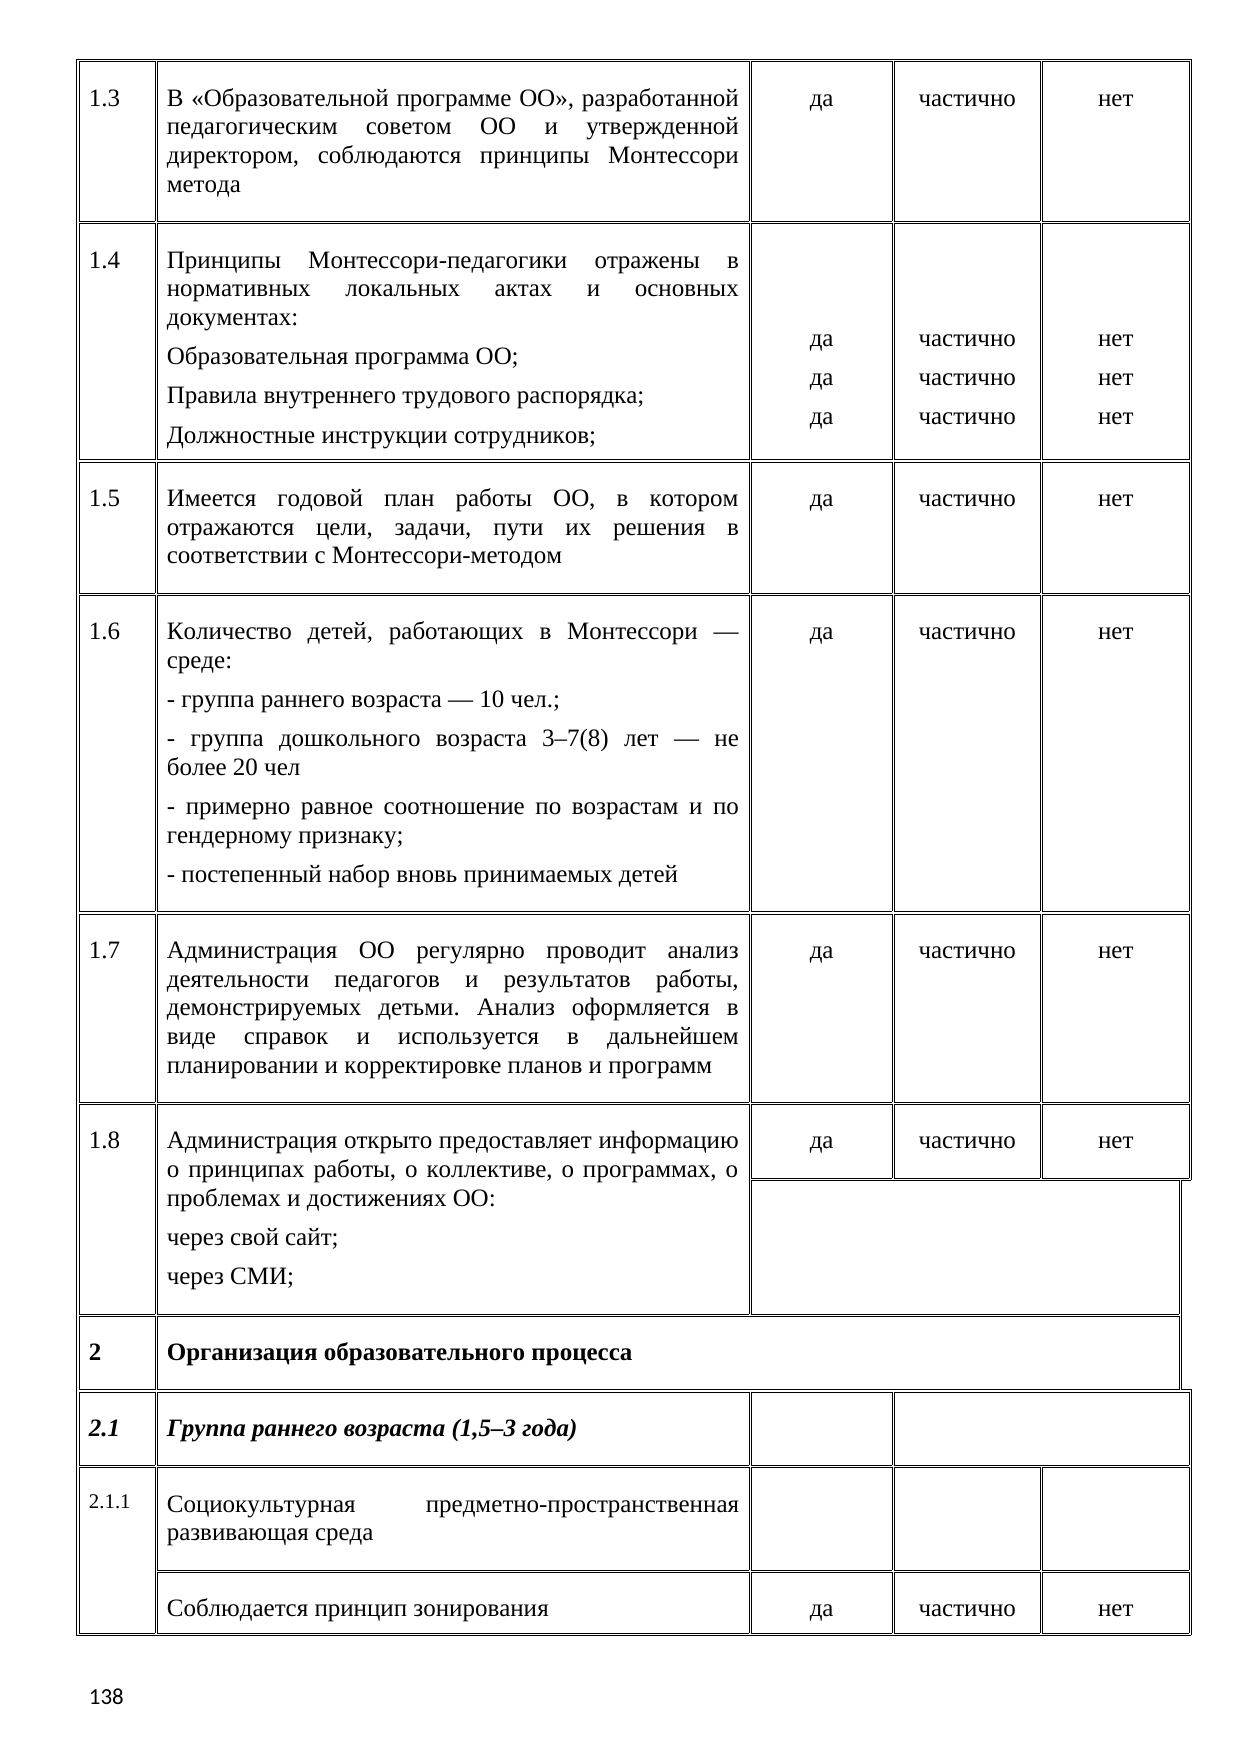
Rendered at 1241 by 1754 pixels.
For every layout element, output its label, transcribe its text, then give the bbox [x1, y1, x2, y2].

table_cell 1.3 [80, 62, 155, 221]
table_cell Администрация открыто предоставляет информацию о принципах работы, о коллективе, о программах, о проблемах и достижениях ОО: через свой сайт; через СМИ; [158, 1105, 749, 1313]
table_cell 1.7 [80, 915, 155, 1102]
table_cell частично [895, 596, 1040, 911]
table_cell частично [895, 463, 1040, 593]
table_cell да [752, 915, 892, 1102]
table_cell 2.1.1 [80, 1468, 155, 1633]
table_cell [752, 1393, 892, 1465]
table_cell частично [895, 1573, 1040, 1633]
table_cell да [752, 62, 892, 221]
table_cell частично [895, 62, 1040, 221]
table_cell Принципы Монтессори-педагогики отражены в нормативных локальных актах и основных документах: Образовательная программа ОО; Правила внутреннего трудового распорядка; Должностные инструкции сотрудников; [158, 224, 749, 459]
table_cell 1.6 [80, 596, 155, 911]
table_cell Имеется годовой план работы ОО, в котором отражаются цели, задачи, пути их решения в соответствии с Монтессори-методом [158, 463, 749, 593]
table_cell 1.5 [80, 463, 155, 593]
table_cell да [752, 596, 892, 911]
table_cell Администрация ОО регулярно проводит анализ деятельности педагогов и результатов работы, демонстрируемых детьми. Анализ оформляется в виде справок и используется в дальнейшем планировании и корректировке планов и программ [158, 915, 749, 1102]
table_cell нет нет нет [1043, 224, 1189, 459]
table_cell нет [1043, 596, 1189, 911]
table_cell Количество детей, работающих в Монтессори — среде: - группа раннего возраста — 10 чел.; - группа дошкольного возраста 3–7(8) лет — не более 20 чел - примерно равное соотношение по возрастам и по гендерному признаку; - постепенный набор вновь принимаемых детей [158, 596, 749, 911]
table_cell [752, 1468, 892, 1569]
table_cell частично [895, 1105, 1040, 1178]
table_cell [1182, 1314, 1190, 1389]
table_cell да [752, 1105, 892, 1178]
table_cell В «Образовательной программе ОО», разработанной педагогическим советом ОО и утвержденной директором, соблюдаются принципы Монтессори метода [158, 62, 749, 221]
table_cell [752, 1181, 1179, 1313]
table_cell нет [1043, 915, 1189, 1102]
table_cell Социокультурная предметно-пространственная развивающая среда [158, 1468, 749, 1569]
table_cell да [752, 463, 892, 593]
table_cell нет [1043, 1105, 1189, 1178]
table_cell [1043, 1468, 1189, 1569]
table_cell нет [1043, 62, 1189, 221]
table_cell 1.4 [80, 224, 155, 459]
table_cell Группа раннего возраста (1,5–3 года) [158, 1393, 749, 1465]
table_cell 1.8 [80, 1105, 155, 1313]
table_cell да да да [752, 224, 892, 459]
table_cell частично [895, 915, 1040, 1102]
table_cell нет [1043, 1573, 1189, 1633]
table_cell Соблюдается принцип зонирования [158, 1573, 749, 1633]
table_cell нет [1043, 463, 1189, 593]
table_cell 2.1 [80, 1393, 155, 1465]
table_cell 2 [80, 1317, 155, 1389]
table_cell да [752, 1573, 892, 1633]
table_cell [1182, 1181, 1190, 1313]
table_cell частично частично частично [895, 224, 1040, 459]
table_cell Организация образовательного процесса [158, 1317, 1179, 1389]
table_cell [895, 1393, 1189, 1465]
table_cell [895, 1468, 1040, 1569]
